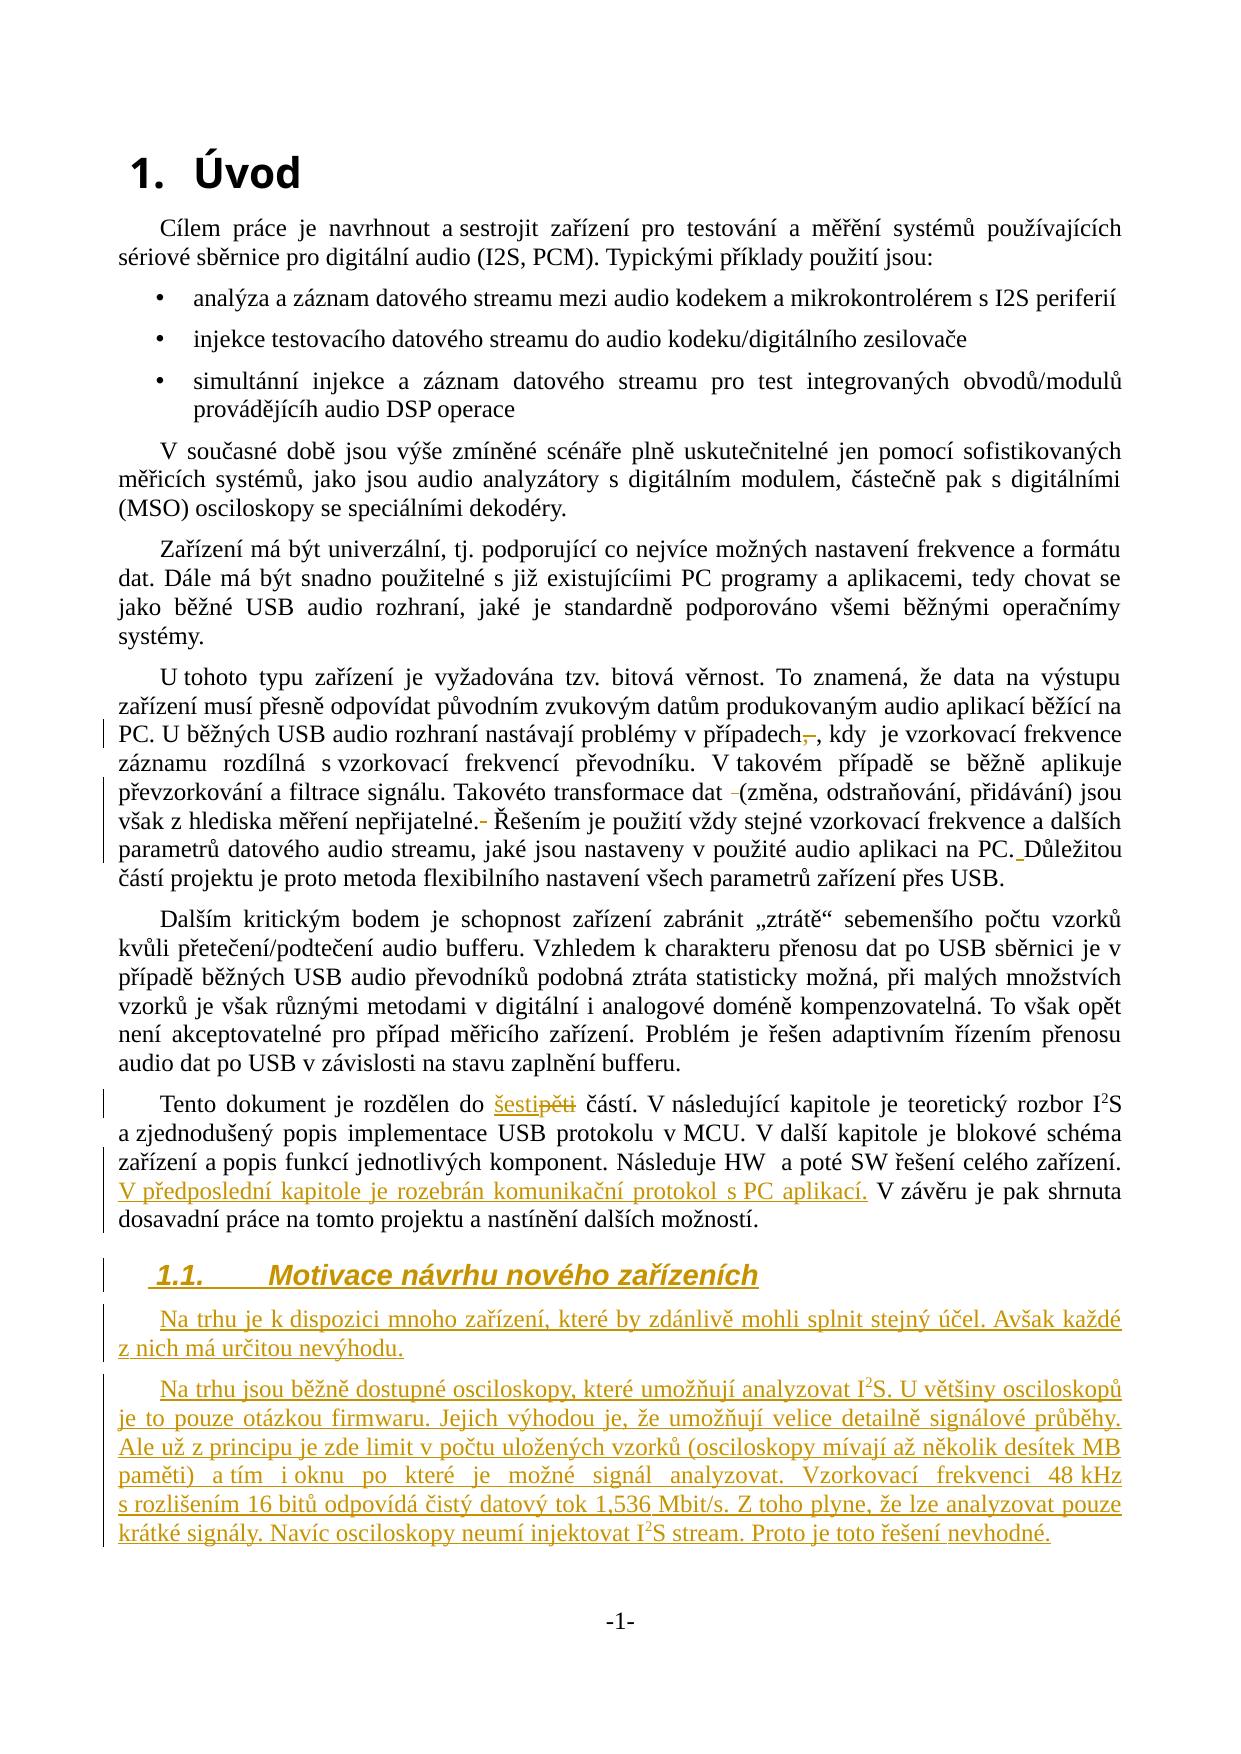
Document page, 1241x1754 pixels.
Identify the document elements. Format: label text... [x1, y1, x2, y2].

text Ale už z principu je zde limit v počtu uložených vzorků (osciloskopy mívají až několik desítek MB paměti) a tím i oknu po které je možné signál analyzovat. Vzorkovací frekvenci 48 kHz [118, 1429, 1122, 1486]
text Cílem práce je navrhnout a sestrojit zařízení pro testování a měřění systémů používajících sériové sběrnice pro digitální audio (I2S, PCM). Typickými příklady použití jsou: [118, 213, 1122, 271]
text V současné době jsou výše zmíněné scénáře plně uskutečnitelné jen pomocí sofistikovaných měřicích systémů, jako jsou audio analyzátory s digitálním modulem, částečně pak s digitálními (MSO) osciloskopy se speciálními dekodéry. [118, 436, 1122, 522]
list analýza a záznam datového streamu mezi audio kodekem a mikrokontrolérem s I2S periferií [156, 283, 1122, 312]
text krátké signály. Navíc osciloskopy neumí injektovat I2S stream. Proto je toto řešení nevhodné. [118, 1515, 1122, 1547]
text U tohoto typu zařízení je vyžadována tzv. bitová věrnost. To znamená, že data na výstupu zařízení musí přesně odpovídat původním zvukovým datům produkovaným audio aplikací běžící na PC. U běžných USB audio rozhraní nastávají problémy v případech, kdy je vzorkovací frekvence záznamu rozdílná s vzorkovací frekvencí převodníku. V takovém případě se běžně aplikuje převzorkování a filtrace signálu. Takovéto transformace dat (změna, odstraňování, přidávání) jsou však z hlediska měření nepřijatelné. Řešením je použití vždy stejné vzorkovací frekvence a dalších parametrů datového audio streamu, jaké jsou nastaveny v použité audio aplikaci na PC. Důležitou částí projektu je proto metoda flexibilního nastavení všech parametrů zařízení přes USB. [118, 662, 1122, 892]
text s rozlišením 16 bitů odpovídá čistý datový tok 1,536 Mbit/s. Z toho plyne, že lze analyzovat pouze [118, 1487, 1122, 1514]
text Dalším kritickým bodem je schopnost zařízení zabránit „ztrátě“ sebemenšího počtu vzorků kvůli přetečení/podtečení audio bufferu. Vzhledem k charakteru přenosu dat po USB sběrnici je v případě běžných USB audio převodníků podobná ztráta statisticky možná, při malých množstvích vzorků je však různými metodami v digitální i analogové doméně kompenzovatelná. To však opět není akceptovatelné pro případ měřicího zařízení. Problém je řešen adaptivním řízením přenosu audio dat po USB v závislosti na stavu zaplnění bufferu. [118, 904, 1122, 1077]
text Zařízení má být univerzální, tj. podporující co nejvíce možných nastavení frekvence a formátu dat. Dále má být snadno použitelné s již existujícíimi PC programy a aplikacemi, tedy chovat se jako běžné USB audio rozhraní, jaké je standardně podporováno všemi běžnými operačnímy systémy. [118, 534, 1122, 649]
subtitle Úvod [118, 143, 1122, 201]
text Na trhu jsou běžně dostupné osciloskopy, které umožňují analyzovat I2S. U většiny osciloskopů je to pouze otázkou firmwaru. Jejich výhodou je, že umožňují velice detailně signálové průběhy. [118, 1374, 1122, 1428]
list injekce testovacího datového streamu do audio kodeku/digitálního zesilovače [156, 324, 1122, 353]
text Na trhu je k dispozici mnoho zařízení, které by zdánlivě mohli splnit stejný účel. Avšak každé z nich má určitou nevýhodu. [118, 1304, 1122, 1362]
text Tento dokument je rozdělen do šesti částí. V následující kapitole je teoretický rozbor I2S a zjednodušený popis implementace USB protokolu v MCU. V další kapitole je blokové schéma zařízení a popis funkcí jednotlivých komponent. Následuje HW a poté SW řešení celého zařízení. V předposlední kapitole je rozebrán komunikační protokol s PC aplikací. V závěru je pak shrnuta dosavadní práce na tomto projektu a nastínění dalších možností. [118, 1089, 1122, 1233]
list simultánní injekce a záznam datového streamu pro test integrovaných obvodů/modulů provádějícíh audio DSP operace [156, 366, 1122, 423]
subtitle Motivace návrhu nového zařízeních [148, 1258, 1122, 1292]
